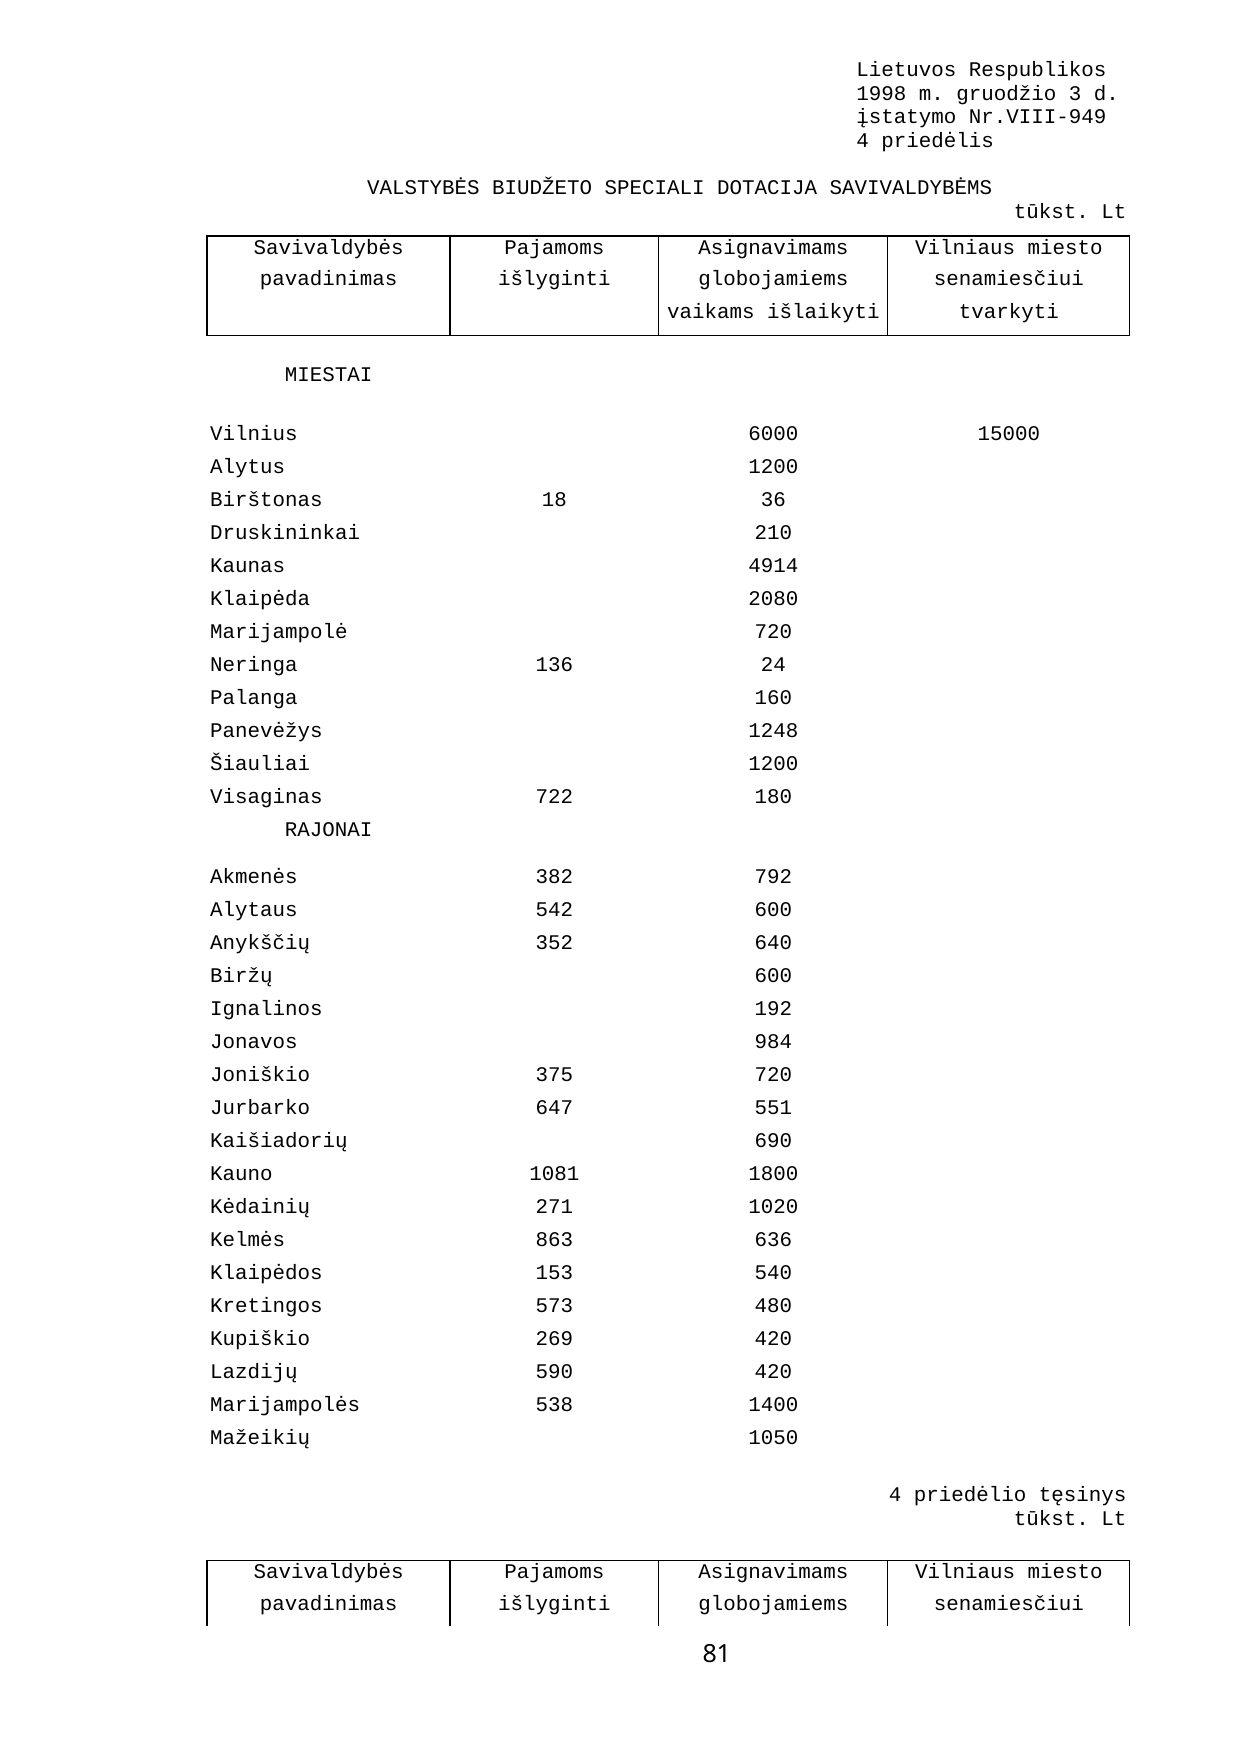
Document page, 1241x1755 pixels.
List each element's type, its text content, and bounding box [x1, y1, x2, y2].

table_cell Panevėžys [207, 720, 450, 753]
table_cell 690 [658, 1130, 888, 1163]
table_cell 540 [658, 1262, 888, 1295]
table_cell 647 [450, 1097, 658, 1130]
table_cell Asignavimams [659, 237, 887, 268]
table_cell 542 [450, 899, 658, 932]
table_cell [450, 365, 658, 394]
table_cell [888, 365, 1129, 394]
table_cell Savivaldybės [208, 237, 449, 268]
table_cell [450, 720, 658, 753]
table_cell 792 [658, 866, 888, 899]
table_cell Šiauliai [207, 753, 450, 786]
table_cell [450, 621, 658, 654]
table_cell [450, 336, 658, 364]
table_cell [888, 998, 1129, 1031]
table_cell Savivaldybės [208, 1561, 449, 1593]
table_cell 1248 [658, 720, 888, 753]
table_cell Klaipėdos [207, 1262, 450, 1295]
table_cell [450, 423, 658, 456]
table_cell Marijampolės [207, 1394, 450, 1427]
table_cell 210 [658, 522, 888, 555]
text 1998 m. gruodžio 3 d. [207, 83, 1152, 106]
table_cell [888, 1427, 1129, 1460]
table_cell [450, 394, 658, 423]
table_cell globojamiems [659, 1593, 887, 1626]
table_cell 1400 [658, 1394, 888, 1427]
table_cell [888, 1262, 1129, 1295]
table_cell Lazdijų [207, 1361, 450, 1394]
table_cell pavadinimas [208, 1593, 449, 1626]
table_header [450, 201, 658, 235]
table_cell 4 priedėlio tęsinys [207, 1460, 1129, 1508]
table_cell [888, 1196, 1129, 1229]
table_cell [888, 687, 1129, 720]
table_cell Kaišiadorių [207, 1130, 450, 1163]
table_cell Alytus [207, 456, 450, 489]
table_cell 590 [450, 1361, 658, 1394]
table_cell 984 [658, 1031, 888, 1064]
table_cell [888, 899, 1129, 932]
table_cell Pajamoms [451, 1561, 658, 1593]
table_cell [888, 1328, 1129, 1361]
table_cell 2080 [658, 588, 888, 621]
table_cell Marijampolė [207, 621, 450, 654]
table_cell MIESTAI [207, 365, 450, 394]
table_cell 192 [658, 998, 888, 1031]
table_header [658, 201, 888, 235]
table_cell [888, 522, 1129, 555]
table_cell RAJONAI [207, 819, 450, 866]
table_cell Visaginas [207, 786, 450, 819]
table_cell [888, 1163, 1129, 1196]
table_cell [888, 336, 1129, 364]
table_cell [888, 866, 1129, 899]
table_cell 24 [658, 654, 888, 687]
table_cell 863 [450, 1229, 658, 1262]
table_cell 180 [658, 786, 888, 819]
table_cell Akmenės [207, 866, 450, 899]
table_cell Vilniaus miesto [888, 237, 1129, 268]
table_cell 636 [658, 1229, 888, 1262]
table_cell [888, 720, 1129, 753]
table_cell Vilniaus miesto [888, 1561, 1129, 1593]
table_cell [450, 522, 658, 555]
table_cell 18 [450, 489, 658, 522]
table_cell [888, 621, 1129, 654]
table_cell Vilnius [207, 423, 450, 456]
table_cell [888, 932, 1129, 965]
table_cell 1081 [450, 1163, 658, 1196]
table_cell 551 [658, 1097, 888, 1130]
table_cell Jurbarko [207, 1097, 450, 1130]
table_cell 640 [658, 932, 888, 965]
table_cell [888, 456, 1129, 489]
table_cell Kretingos [207, 1295, 450, 1328]
table_cell [450, 753, 658, 786]
table_cell Kauno [207, 1163, 450, 1196]
table_cell 600 [658, 965, 888, 998]
table_cell 1050 [658, 1427, 888, 1460]
table_cell 269 [450, 1328, 658, 1361]
table_cell Anykščių [207, 932, 450, 965]
table_cell vaikams išlaikyti [659, 301, 887, 334]
table_cell 382 [450, 866, 658, 899]
table_cell 420 [658, 1361, 888, 1394]
table_cell 1800 [658, 1163, 888, 1196]
table_cell 480 [658, 1295, 888, 1328]
table_cell [888, 786, 1129, 819]
table_cell [888, 1229, 1129, 1262]
table_cell 1200 [658, 456, 888, 489]
text 4 priedėlis [207, 130, 1152, 154]
table_cell [888, 1031, 1129, 1064]
table_cell išlyginti [451, 269, 658, 301]
table_cell 153 [450, 1262, 658, 1295]
table_cell [450, 687, 658, 720]
table_cell [450, 965, 658, 998]
table_cell Jonavos [207, 1031, 450, 1064]
table_cell [888, 1361, 1129, 1394]
table_cell 36 [658, 489, 888, 522]
table_cell [658, 394, 888, 423]
table_cell Ignalinos [207, 998, 450, 1031]
table_cell 6000 [658, 423, 888, 456]
text Lietuvos Respublikos [207, 59, 1152, 83]
table_cell [888, 588, 1129, 621]
table_cell [208, 301, 449, 334]
table_cell 600 [658, 899, 888, 932]
table_cell [888, 555, 1129, 588]
table_cell globojamiems [659, 269, 887, 301]
table_cell Alytaus [207, 899, 450, 932]
table_cell [450, 1427, 658, 1460]
table_cell Biržų [207, 965, 450, 998]
table_cell [888, 1130, 1129, 1163]
table_cell tvarkyti [888, 301, 1129, 334]
table_cell 1020 [658, 1196, 888, 1229]
table_cell [888, 489, 1129, 522]
table_cell [450, 1031, 658, 1064]
table_cell [450, 456, 658, 489]
table_cell 720 [658, 621, 888, 654]
table_cell tūkst. Lt [207, 1508, 1129, 1560]
table_cell [450, 588, 658, 621]
table_cell 4914 [658, 555, 888, 588]
table_cell [888, 965, 1129, 998]
table_cell išlyginti [451, 1593, 658, 1626]
table_cell 15000 [888, 423, 1129, 456]
table_cell [658, 819, 888, 866]
table_cell Joniškio [207, 1064, 450, 1097]
table_cell Mažeikių [207, 1427, 450, 1460]
table_cell 271 [450, 1196, 658, 1229]
table_cell Kupiškio [207, 1328, 450, 1361]
table_cell Birštonas [207, 489, 450, 522]
text VALSTYBĖS BIUDŽETO SPECIALI DOTACIJA SAVIVALDYBĖMS [207, 177, 1152, 201]
table_header [207, 201, 450, 235]
table_cell 538 [450, 1394, 658, 1427]
table_cell [450, 1130, 658, 1163]
table_cell 375 [450, 1064, 658, 1097]
table_cell [888, 1295, 1129, 1328]
text įstatymo Nr.VIII-949 [207, 106, 1152, 130]
table_cell [888, 753, 1129, 786]
table_cell Neringa [207, 654, 450, 687]
table_cell Klaipėda [207, 588, 450, 621]
table_cell [888, 819, 1129, 866]
table_cell Asignavimams [659, 1561, 887, 1593]
table_cell [207, 394, 450, 423]
table_cell 352 [450, 932, 658, 965]
table_cell 160 [658, 687, 888, 720]
table_cell [888, 394, 1129, 423]
table_cell Kėdainių [207, 1196, 450, 1229]
table_cell 420 [658, 1328, 888, 1361]
table_cell Druskininkai [207, 522, 450, 555]
table_cell [888, 1064, 1129, 1097]
table_cell 722 [450, 786, 658, 819]
table_cell Kaunas [207, 555, 450, 588]
table_cell pavadinimas [208, 269, 449, 301]
table_cell [888, 1394, 1129, 1427]
table_cell Kelmės [207, 1229, 450, 1262]
table_cell [451, 301, 658, 334]
table_header tūkst. Lt [888, 201, 1129, 235]
table_cell Pajamoms [451, 237, 658, 268]
table_cell 136 [450, 654, 658, 687]
table_cell 720 [658, 1064, 888, 1097]
table_cell Palanga [207, 687, 450, 720]
table_cell [658, 336, 888, 364]
table_cell [450, 998, 658, 1031]
table_cell [207, 336, 450, 364]
table_cell 1200 [658, 753, 888, 786]
table_cell senamiesčiui [888, 1593, 1129, 1626]
table_cell [450, 555, 658, 588]
table_cell [888, 654, 1129, 687]
table_cell [888, 1097, 1129, 1130]
table_cell senamiesčiui [888, 269, 1129, 301]
table_cell [450, 819, 658, 866]
table_cell [658, 365, 888, 394]
table_cell 573 [450, 1295, 658, 1328]
